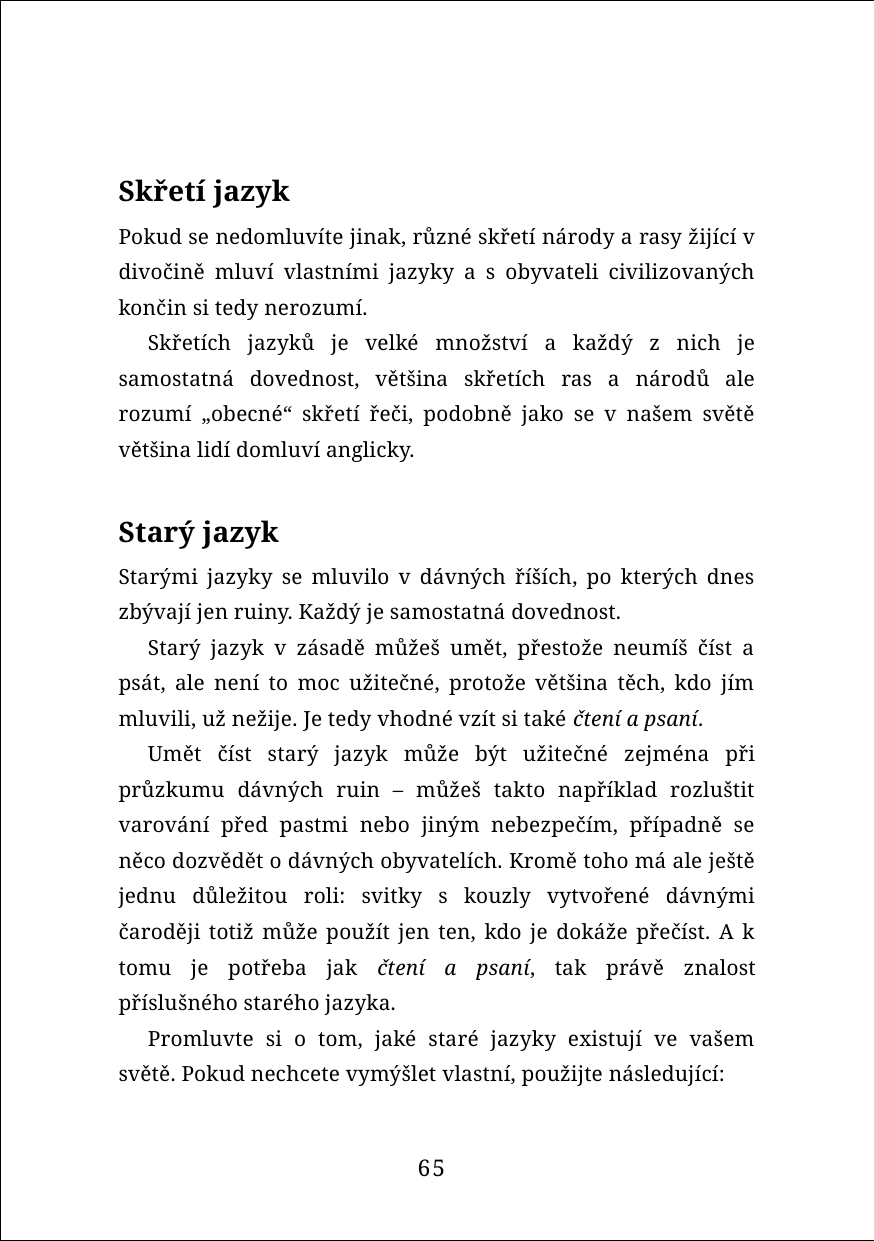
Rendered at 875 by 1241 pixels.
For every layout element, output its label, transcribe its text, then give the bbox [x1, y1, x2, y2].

subtitle Skřetí jazyk [118, 172, 756, 210]
text Pokud se nedomluvíte jinak, různé skřetí národy a rasy žijící v divočině mluví vlastními jazyky a s obyvateli civilizovaných končin si tedy nerozumí. Skřetích jazyků je velké množství a každý z nich je samostatná dovednost, většina skřetích ras a národů ale rozumí „obecné“ skřetí řeči, podobně jako se v našem světě většina lidí domluví anglicky. [118, 222, 756, 463]
text Starými jazyky se mluvilo v dávných říších, po kterých dnes zbývají jen ruiny. Každý je samostatná dovednost. Starý jazyk v zásadě můžeš umět, přestože neumíš číst a psát, ale není to moc užitečné, protože většina těch, kdo jím mluvili, už nežije. Je tedy vhodné vzít si také čtení a psaní. Umět číst starý jazyk může být užitečné zejména při průzkumu dávných ruin – můžeš takto například rozluštit varování před pastmi nebo jiným nebezpečím, případně se něco dozvědět o dávných obyvatelích. Kromě toho má ale ještě jednu důležitou roli: svitky s kouzly vytvořené dávnými čaroději totiž může použít jen ten, kdo je dokáže přečíst. A k tomu je potřeba jak čtení a psaní, tak právě znalost příslušného starého jazyka. Promluvte si o tom, jaké staré jazyky existují ve vašem světě. Pokud nechcete vymýšlet vlastní, použijte následující: [118, 562, 756, 1088]
subtitle Starý jazyk [118, 512, 756, 550]
